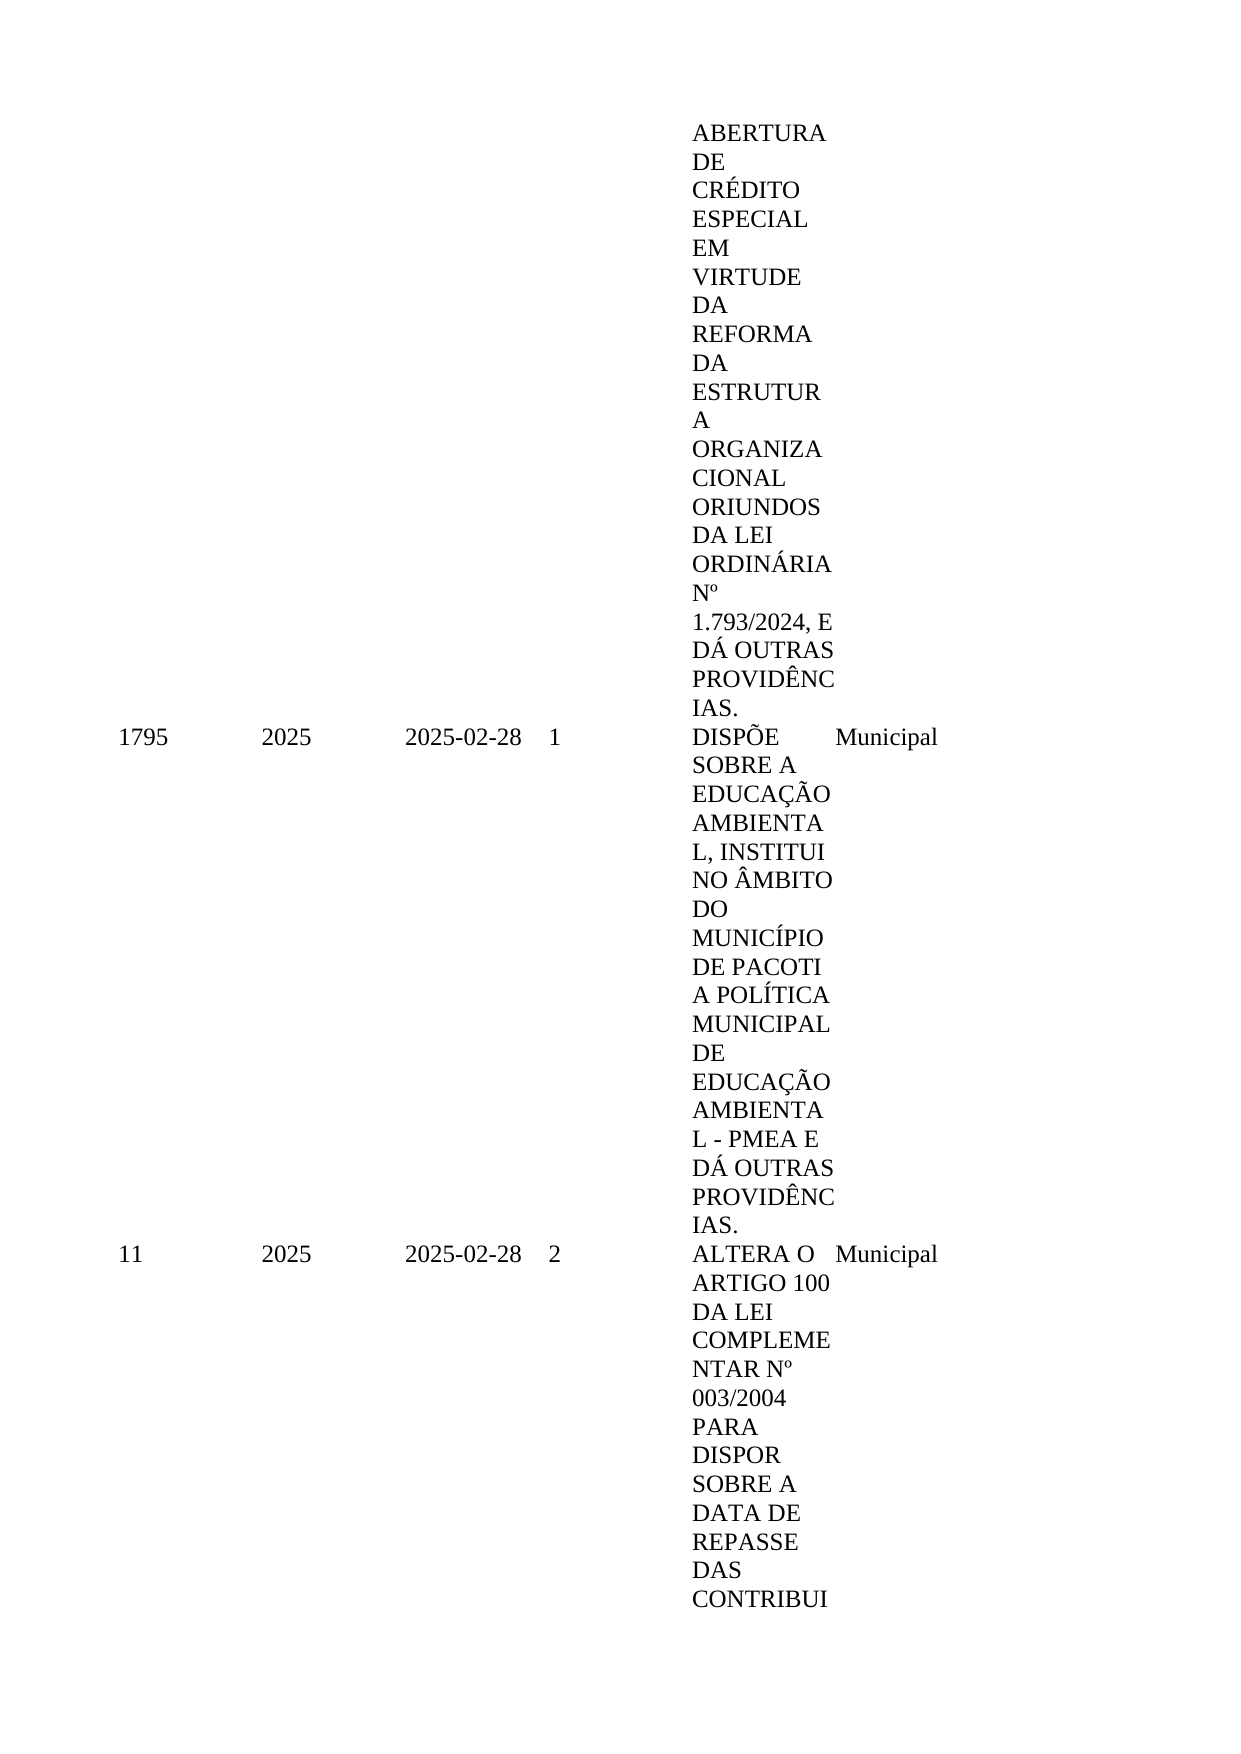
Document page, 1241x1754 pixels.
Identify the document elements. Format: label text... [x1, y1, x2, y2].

table_cell [261, 118, 405, 722]
table_cell [979, 1239, 1122, 1613]
table_cell 11 [118, 1239, 261, 1613]
table_cell ABERTURA DE CRÉDITO ESPECIAL EM VIRTUDE DA REFORMA DA ESTRUTURA ORGANIZACIONAL ORIUNDOS DA LEI ORDINÁRIA Nº 1.793/2024, E DÁ OUTRAS PROVIDÊNCIAS. [692, 118, 835, 722]
table_cell 1 [548, 722, 692, 1239]
table_cell 2025 [261, 1239, 405, 1613]
table_cell Municipal [835, 722, 979, 1239]
table_cell ALTERA O ARTIGO 100 DA LEI COMPLEMENTAR Nº 003/2004 PARA DISPOR SOBRE A DATA DE REPASSE DAS CONTRIBUI [692, 1239, 835, 1613]
table_cell 1795 [118, 722, 261, 1239]
table_cell [979, 118, 1122, 722]
table_cell 2 [548, 1239, 692, 1613]
table_cell [979, 722, 1122, 1239]
table_cell [835, 118, 979, 722]
table_cell 2025-02-28 [405, 722, 548, 1239]
table_cell [405, 118, 548, 722]
table_cell 2025 [261, 722, 405, 1239]
table_cell [548, 118, 692, 722]
table_cell 2025-02-28 [405, 1239, 548, 1613]
table_cell DISPÕE SOBRE A EDUCAÇÃO AMBIENTAL, INSTITUI NO ÂMBITO DO MUNICÍPIO DE PACOTI A POLÍTICA MUNICIPAL DE EDUCAÇÃO AMBIENTAL - PMEA E DÁ OUTRAS PROVIDÊNCIAS. [692, 722, 835, 1239]
table_cell [118, 118, 261, 722]
table_cell Municipal [835, 1239, 979, 1613]
